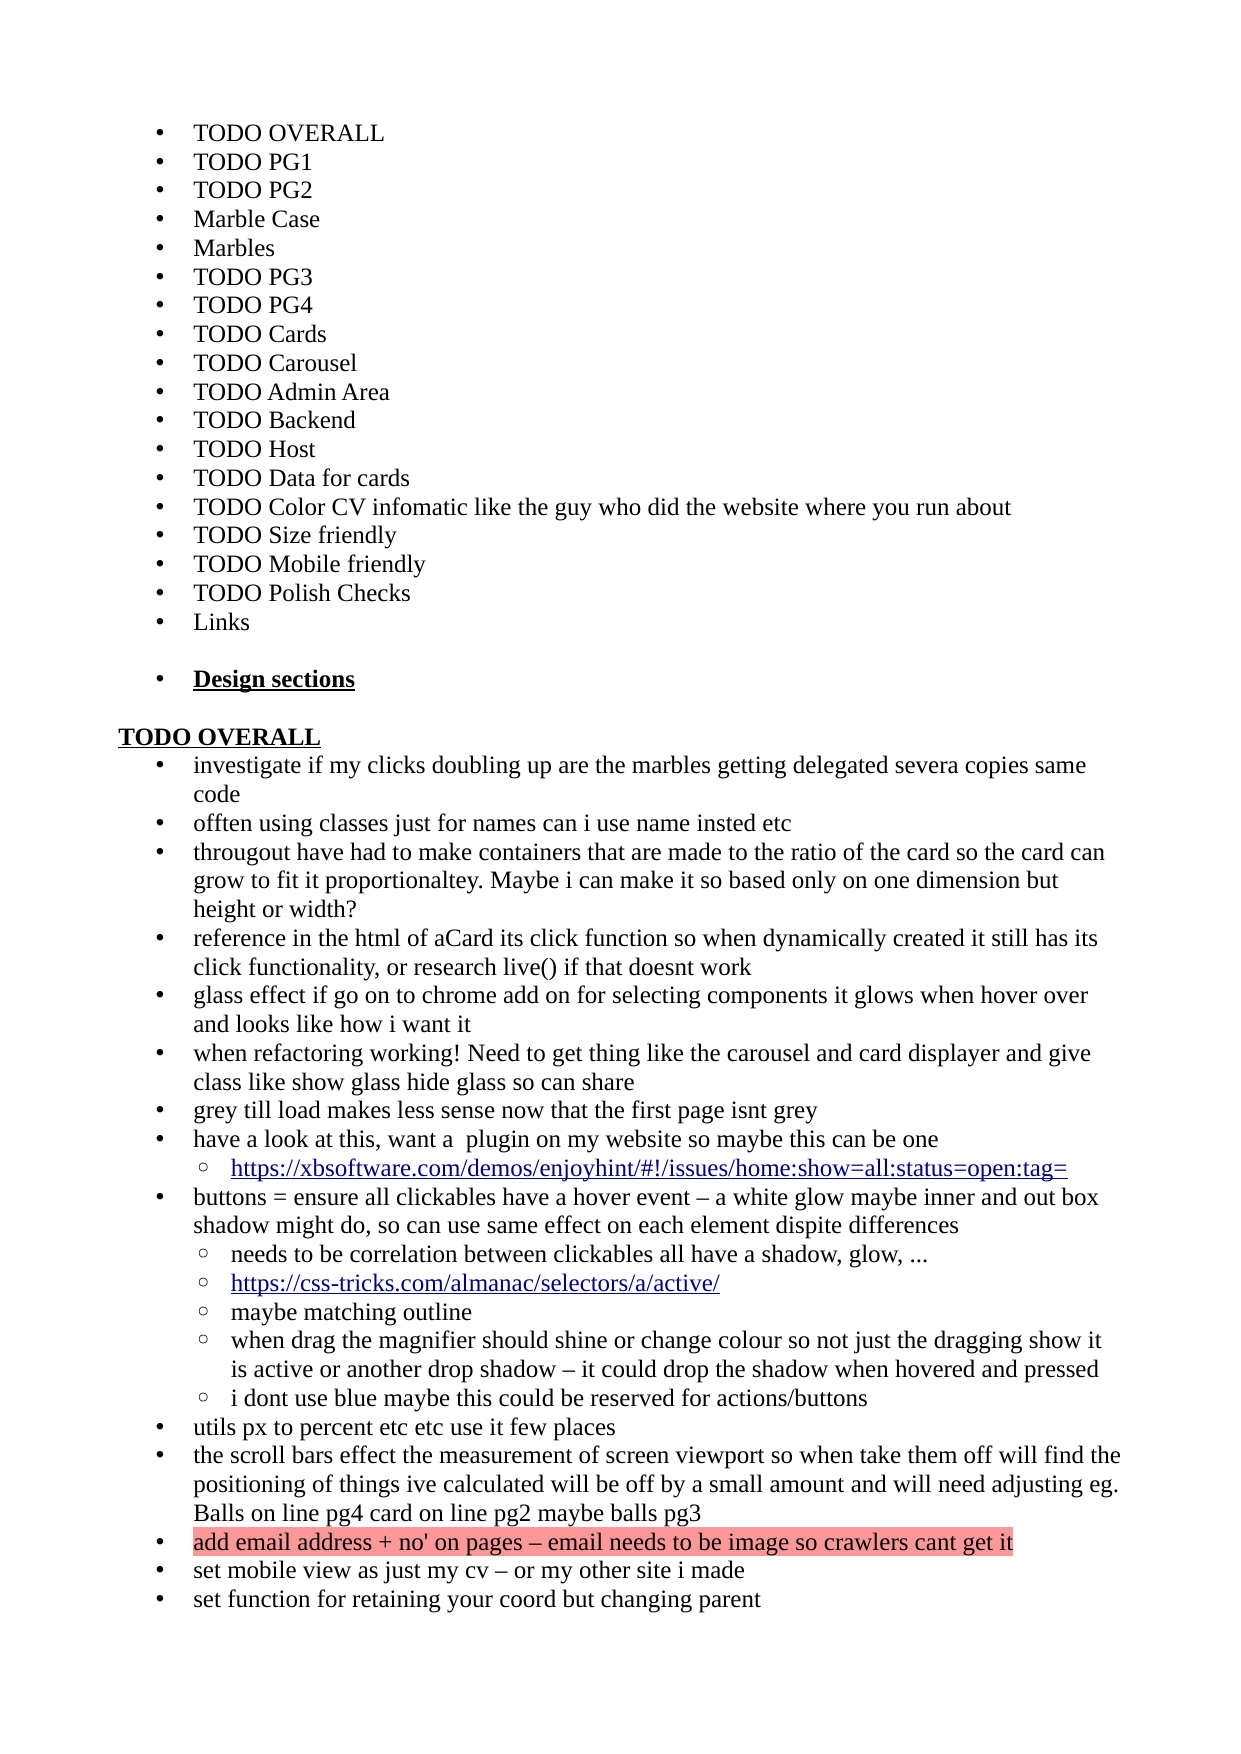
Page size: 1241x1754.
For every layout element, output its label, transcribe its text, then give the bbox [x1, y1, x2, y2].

list buttons = ensure all clickables have a hover event – a white glow maybe inner and out box shadow might do, so can use same effect on each element dispite differences [156, 1182, 1122, 1239]
list grey till load makes less sense now that the first page isnt grey [156, 1096, 1122, 1124]
list TODO Backend [156, 406, 1122, 434]
list reference in the html of aCard its click function so when dynamically created it still has its click functionality, or research live() if that doesnt work [156, 923, 1122, 981]
list TODO PG4 [156, 291, 1122, 319]
list have a look at this, want a plugin on my website so maybe this can be one [156, 1124, 1122, 1153]
list set function for retaining your coord but changing parent [156, 1584, 1122, 1613]
list add email address + no' on pages – email needs to be image so crawlers cant get it [156, 1527, 1122, 1556]
list TODO PG3 [156, 262, 1122, 291]
list TODO Mobile friendly [156, 549, 1122, 578]
list TODO Data for cards [156, 463, 1122, 492]
list TODO OVERALL [156, 118, 1122, 147]
list througout have had to make containers that are made to the ratio of the card so the card can grow to fit it proportionaltey. Maybe i can make it so based only on one dimension but height or width? [156, 837, 1122, 923]
list https://css-tricks.com/almanac/selectors/a/active/ [193, 1268, 1122, 1297]
list Marble Case [156, 204, 1122, 233]
list TODO Admin Area [156, 377, 1122, 406]
list when refactoring working! Need to get thing like the carousel and card displayer and give class like show glass hide glass so can share [156, 1038, 1122, 1096]
list investigate if my clicks doubling up are the marbles getting delegated severa copies same code [156, 751, 1122, 808]
text TODO OVERALL [118, 722, 1122, 751]
list i dont use blue maybe this could be reserved for actions/buttons [193, 1383, 1122, 1412]
list glass effect if go on to chrome add on for selecting components it glows when hover over and looks like how i want it [156, 981, 1122, 1038]
list TODO Polish Checks [156, 578, 1122, 607]
list Links [156, 607, 1122, 636]
list https://xbsoftware.com/demos/enjoyhint/#!/issues/home:show=all:status=open:tag= [193, 1153, 1122, 1182]
list TODO PG2 [156, 176, 1122, 204]
list the scroll bars effect the measurement of screen viewport so when take them off will find the positioning of things ive calculated will be off by a small amount and will need adjusting eg. Balls on line pg4 card on line pg2 maybe balls pg3 [156, 1441, 1122, 1527]
list TODO Cards [156, 319, 1122, 348]
list Design sections [156, 664, 1122, 693]
list maybe matching outline [193, 1297, 1122, 1326]
list set mobile view as just my cv – or my other site i made [156, 1556, 1122, 1584]
list utils px to percent etc etc use it few places [156, 1412, 1122, 1441]
list offten using classes just for names can i use name insted etc [156, 808, 1122, 837]
list needs to be correlation between clickables all have a shadow, glow, ... [193, 1239, 1122, 1268]
list Marbles [156, 233, 1122, 262]
list TODO Host [156, 434, 1122, 463]
list when drag the magnifier should shine or change colour so not just the dragging show it is active or another drop shadow – it could drop the shadow when hovered and pressed [193, 1326, 1122, 1383]
list TODO Color CV infomatic like the guy who did the website where you run about [156, 492, 1122, 521]
list TODO Size friendly [156, 521, 1122, 549]
list TODO Carousel [156, 348, 1122, 377]
list TODO PG1 [156, 147, 1122, 176]
